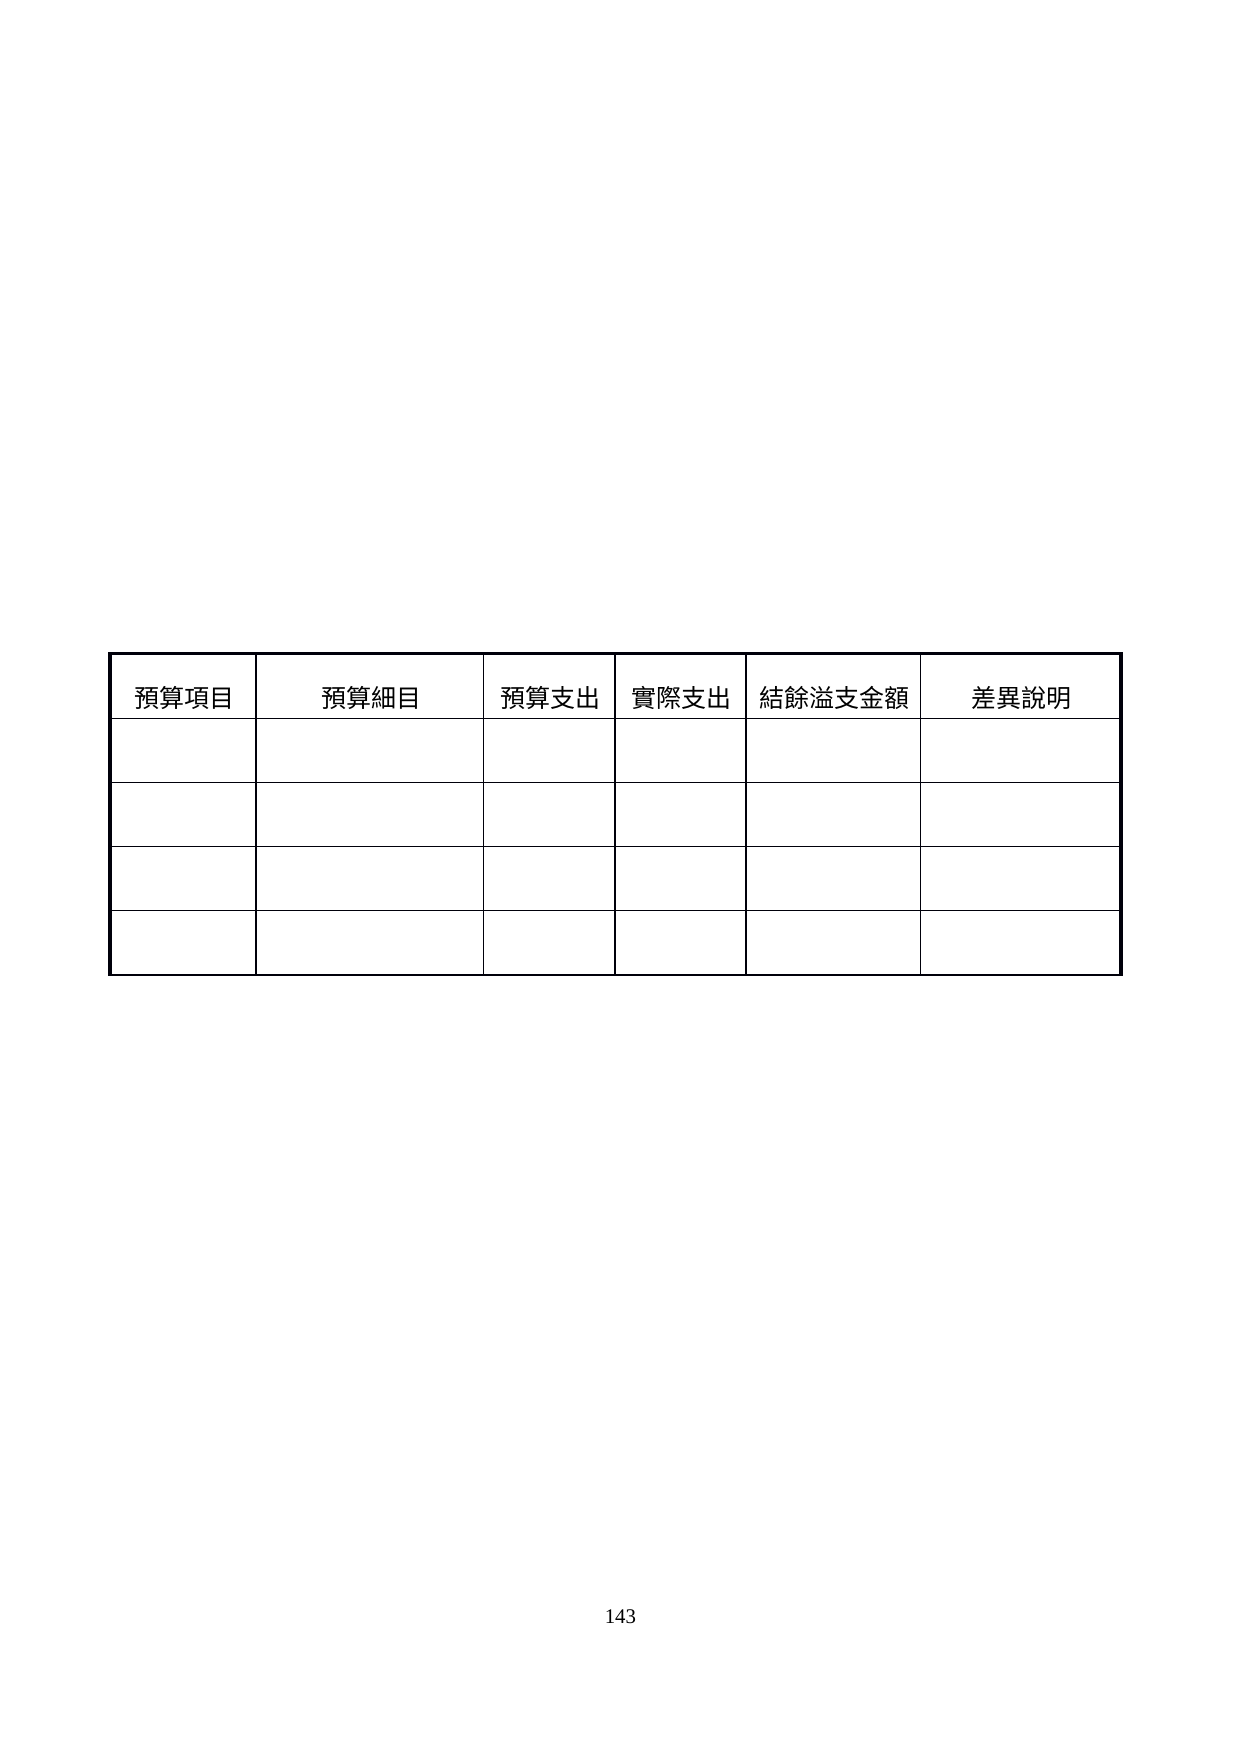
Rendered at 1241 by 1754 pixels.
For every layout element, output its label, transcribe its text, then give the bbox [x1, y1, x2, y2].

table_cell [112, 911, 255, 974]
table_cell [484, 783, 614, 846]
table_cell [747, 911, 920, 974]
table_cell [112, 783, 255, 846]
table_header 預算支出 [484, 655, 614, 718]
table_cell [616, 911, 745, 974]
table_cell [921, 911, 1119, 974]
table_cell [921, 783, 1119, 846]
table_header 預算細目 [257, 655, 483, 718]
table_cell [257, 719, 483, 782]
table_cell [747, 847, 920, 910]
table_header 實際支出 [616, 655, 745, 718]
table_cell [484, 911, 614, 974]
table_cell [921, 847, 1119, 910]
table_cell [112, 847, 255, 910]
table_header 預算項目 [112, 655, 255, 718]
table_cell [484, 847, 614, 910]
table_cell [747, 719, 920, 782]
table_header 結餘溢支金額 [747, 655, 920, 718]
table_cell [257, 911, 483, 974]
table_cell [616, 847, 745, 910]
table_cell [484, 719, 614, 782]
table_header 差異說明 [921, 655, 1119, 718]
table_cell [747, 783, 920, 846]
table_cell [616, 719, 745, 782]
table_cell [257, 847, 483, 910]
table_cell [112, 719, 255, 782]
table_cell [616, 783, 745, 846]
table_cell [921, 719, 1119, 782]
table_cell [257, 783, 483, 846]
